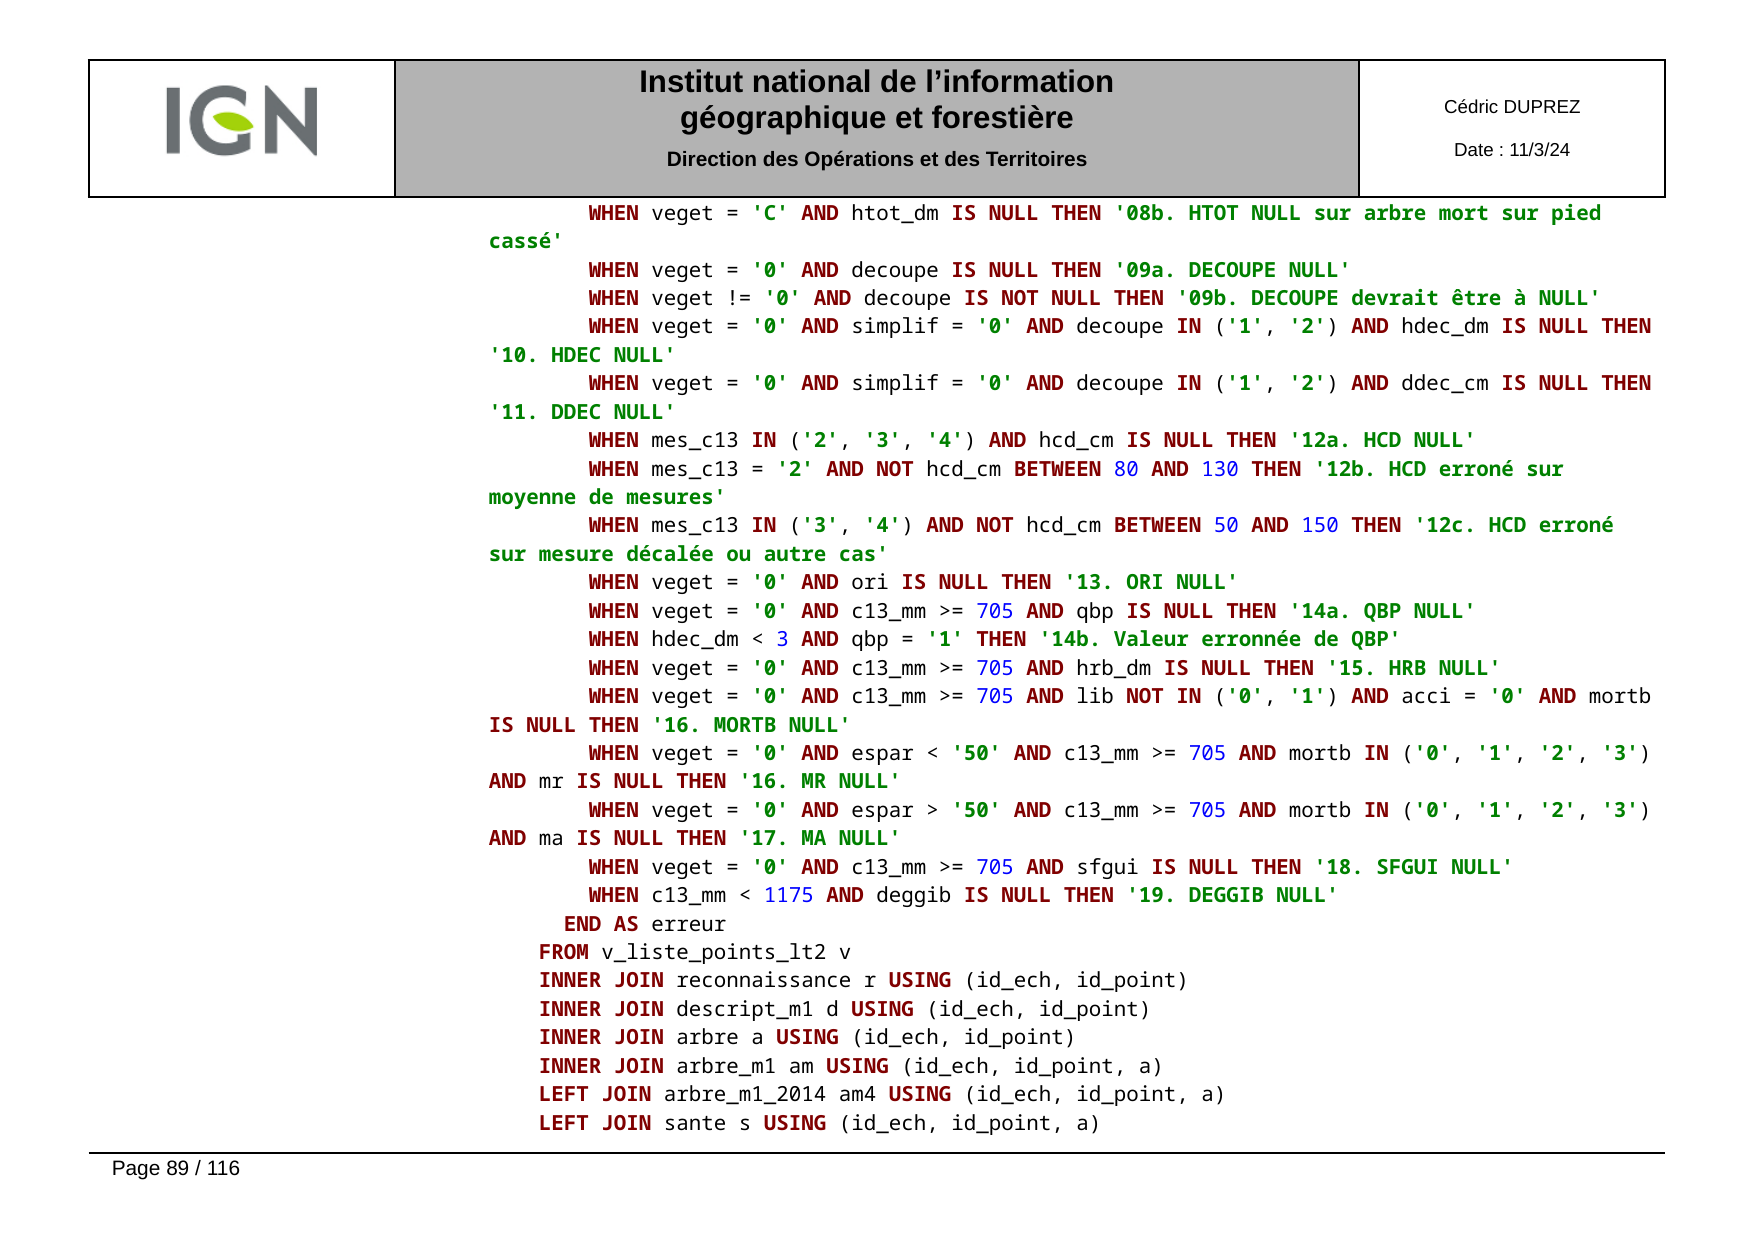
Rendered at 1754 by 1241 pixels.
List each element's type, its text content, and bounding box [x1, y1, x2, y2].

table_cell WHEN veget = 'C' AND htot_dm IS NULL THEN '08b. HTOT NULL sur arbre mort sur pied cassé' WHEN veget = '0' AND decoupe IS NULL THEN '09a. DECOUPE NULL' WHEN veget != '0' AND decoupe IS NOT NULL THEN '09b. DECOUPE devrait être à NULL' WHEN veget = '0' AND simplif = '0' AND decoupe IN ('1', '2') AND hdec_dm IS NULL THEN '10. HDEC NULL' WHEN veget = '0' AND simplif = '0' AND decoupe IN ('1', '2') AND ddec_cm IS NULL THEN '11. DDEC NULL' WHEN mes_c13 IN ('2', '3', '4') AND hcd_cm IS NULL THEN '12a. HCD NULL' WHEN mes_c13 = '2' AND NOT hcd_cm BETWEEN 80 AND 130 THEN '12b. HCD erroné sur moyenne de mesures' WHEN mes_c13 IN ('3', '4') AND NOT hcd_cm BETWEEN 50 AND 150 THEN '12c. HCD erroné sur mesure décalée ou autre cas' WHEN veget = '0' AND ori IS NULL THEN '13. ORI NULL' WHEN veget = '0' AND c13_mm >= 705 AND qbp IS NULL THEN '14a. QBP NULL' WHEN hdec_dm < 3 AND qbp = '1' THEN '14b. Valeur erronnée de QBP' WHEN veget = '0' AND c13_mm >= 705 AND hrb_dm IS NULL THEN '15. HRB NULL' WHEN veget = '0' AND c13_mm >= 705 AND lib NOT IN ('0', '1') AND acci = '0' AND mortb IS NULL THEN '16. MORTB NULL' WHEN veget = '0' AND espar < '50' AND c13_mm >= 705 AND mortb IN ('0', '1', '2', '3') AND mr IS NULL THEN '16. MR NULL' WHEN veget = '0' AND espar > '50' AND c13_mm >= 705 AND mortb IN ('0', '1', '2', '3') AND ma IS NULL THEN '17. MA NULL' WHEN veget = '0' AND c13_mm >= 705 AND sfgui IS NULL THEN '18. SFGUI NULL' WHEN c13_mm < 1175 AND deggib IS NULL THEN '19. DEGGIB NULL' END AS erreur FROM v_liste_points_lt2 v INNER JOIN reconnaissance r USING (id_ech, id_point) INNER JOIN descript_m1 d USING (id_ech, id_point) INNER JOIN arbre a USING (id_ech, id_point) INNER JOIN arbre_m1 am USING (id_ech, id_point, a) LEFT JOIN arbre_m1_2014 am4 USING (id_ech, id_point, a) LEFT JOIN sante s USING (id_ech, id_point, a) [483, 198, 1665, 1142]
picture [141, 62, 343, 180]
table_cell [89, 198, 483, 1142]
